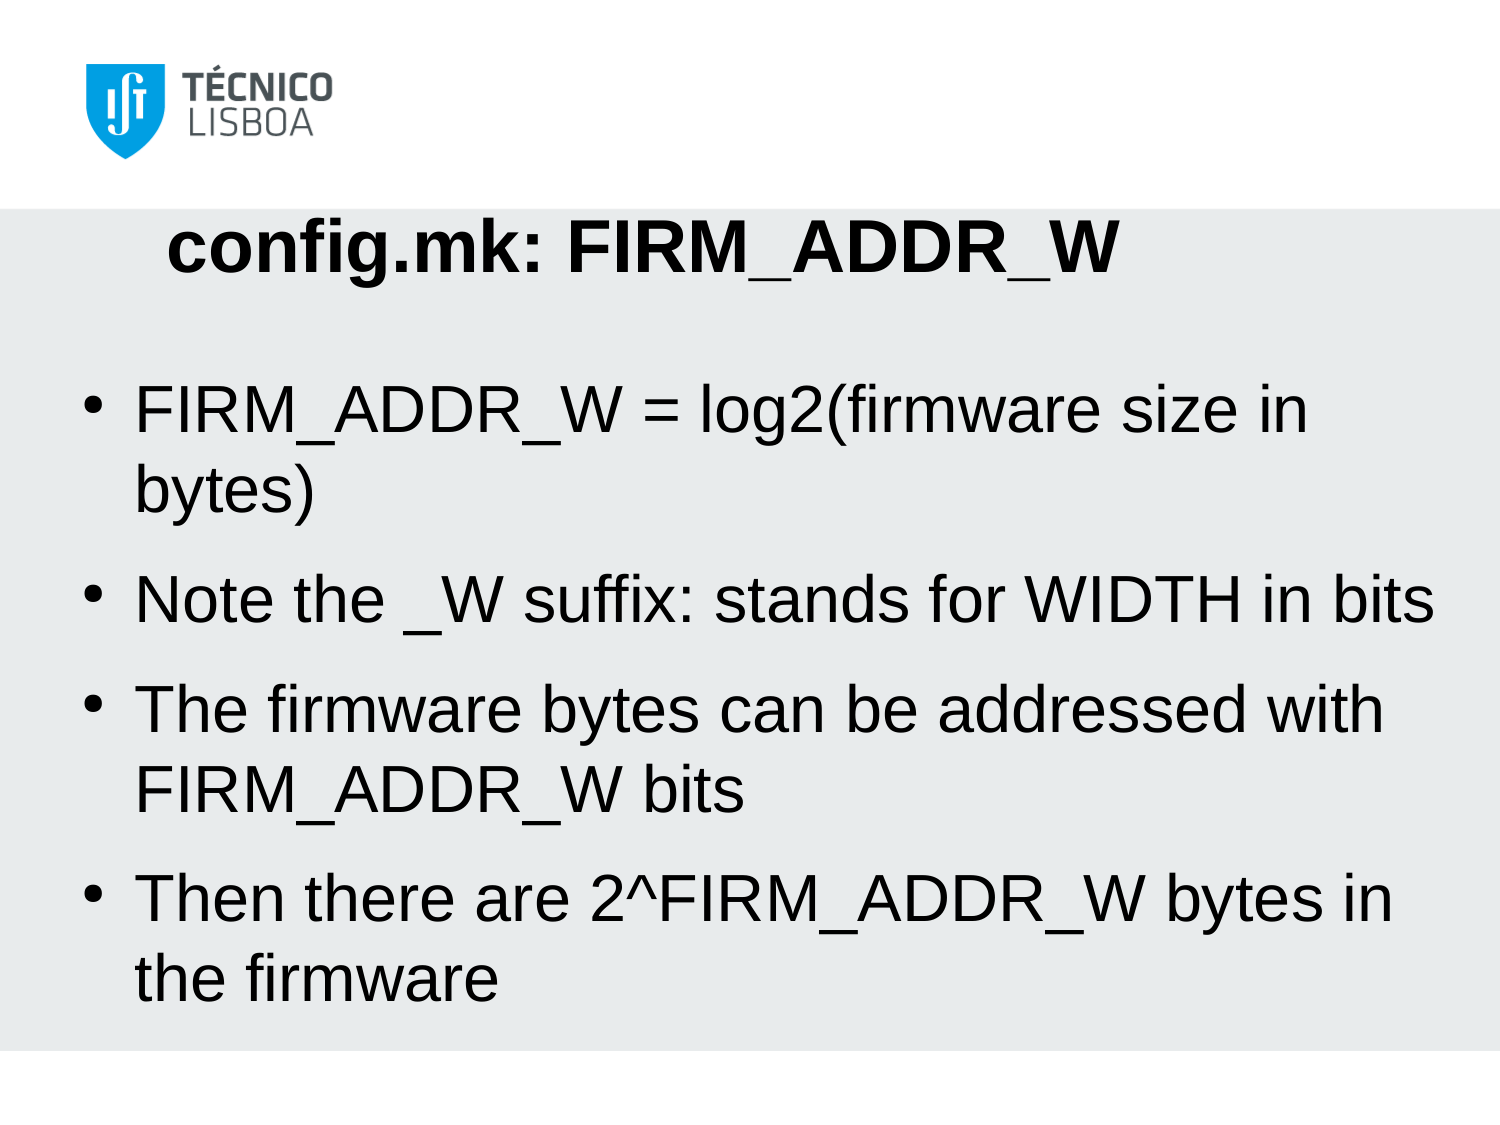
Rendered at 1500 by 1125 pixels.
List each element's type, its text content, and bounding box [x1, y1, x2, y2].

title config.mk: FIRM_ADDR_W [151, 171, 1408, 314]
list FIRM_ADDR_W = log2(firmware size in bytes) Note the _W suffix: stands for WIDTH in bits The firmware bytes can be addressed with FIRM_ADDR_W bits Then there are 2^FIRM_ADDR_W bytes in the firmware [63, 366, 1477, 1028]
picture [0, 0, 1500, 1125]
